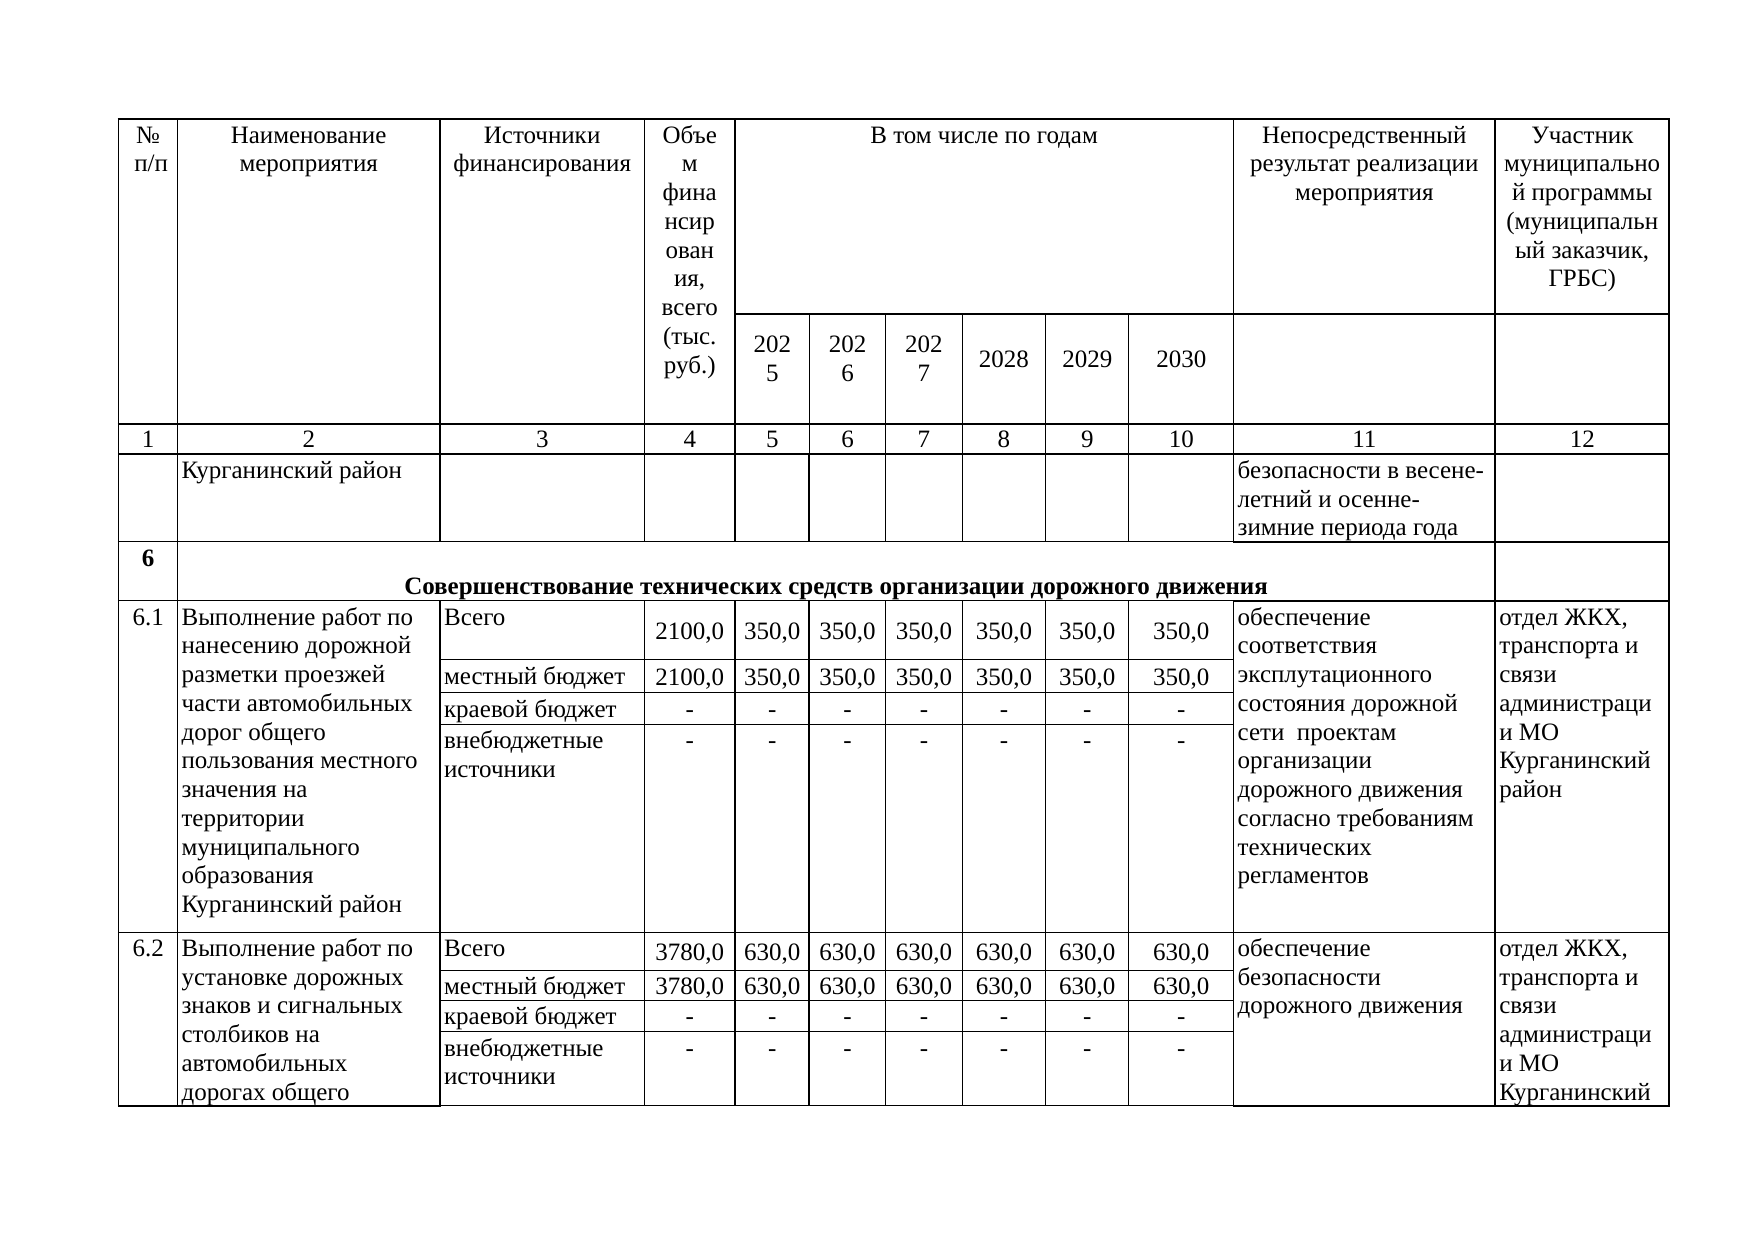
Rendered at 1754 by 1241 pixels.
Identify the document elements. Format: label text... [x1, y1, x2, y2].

table_cell - [645, 1032, 734, 1105]
table_cell местный бюджет [441, 971, 644, 1000]
table_cell 3780,0 [645, 933, 734, 969]
table_cell 2030 [1129, 315, 1233, 423]
table_header № п/п [119, 120, 177, 423]
table_cell 350,0 [736, 660, 808, 692]
table_cell - [736, 725, 808, 932]
table_cell 630,0 [1046, 933, 1128, 969]
table_header Источники финансирования [441, 120, 644, 423]
table_cell [1496, 543, 1668, 600]
table_cell 12 [1496, 425, 1668, 453]
table_cell 4 [645, 425, 734, 453]
table_cell 630,0 [886, 933, 962, 969]
table_cell 630,0 [736, 933, 808, 969]
table_cell обеспечение безопасности дорожного движения [1234, 933, 1494, 1105]
table_cell - [1129, 693, 1233, 723]
table_cell 2100,0 [645, 601, 734, 659]
table_cell - [736, 693, 808, 723]
table_cell - [886, 455, 962, 541]
table_cell Совершенствование технических средств организации дорожного движения [178, 542, 1494, 600]
table_cell 630,0 [886, 971, 962, 1000]
table_cell внебюджетные источники [441, 1032, 644, 1105]
table_cell 350,0 [1129, 601, 1233, 659]
table_cell отдел ЖКХ, транспорта и связи администрации МО Курганинский [1496, 933, 1668, 1105]
table_cell Всего [441, 601, 644, 659]
table_cell 2 [178, 425, 439, 453]
table_cell - [1046, 693, 1128, 723]
table_cell 630,0 [1129, 933, 1233, 969]
table_cell - [1129, 1032, 1233, 1105]
table_cell 350,0 [810, 601, 885, 659]
table_cell 630,0 [963, 933, 1045, 969]
table_cell 350,0 [810, 660, 885, 692]
table_cell 3 [441, 425, 644, 453]
table_cell 350,0 [736, 601, 808, 659]
table_cell - [736, 1001, 808, 1031]
table_cell - [645, 1001, 734, 1031]
table_cell - [1046, 725, 1128, 932]
table_cell - [886, 693, 962, 723]
table_cell Курганинский район [178, 455, 439, 541]
table_cell 9 [1046, 425, 1128, 453]
table_cell 11 [1234, 425, 1494, 453]
table_cell 2025 [736, 315, 809, 423]
table_cell 630,0 [736, 971, 808, 1000]
table_cell [1234, 315, 1494, 423]
table_cell 10 [1129, 425, 1233, 453]
table_cell Всего [441, 933, 644, 969]
table_cell 2027 [886, 315, 962, 423]
table_cell отдел ЖКХ, транспорта и связи администрации МО Курганинский район [1496, 602, 1668, 932]
table_cell краевой бюджет [441, 1001, 644, 1031]
table_cell - [963, 455, 1045, 541]
table_cell - [886, 1032, 962, 1105]
table_cell - [1129, 455, 1233, 541]
table_cell Выполнение работ по нанесению дорожной разметки проезжей части автомобильных дорог общего пользования местного значения на территории муниципального образования Курганинский район [178, 601, 439, 932]
table_cell 630,0 [810, 971, 885, 1000]
table_cell - [645, 693, 734, 723]
table_cell местный бюджет [441, 660, 644, 692]
table_cell 1 [119, 425, 177, 453]
table_cell обеспечение соответствия эксплутационного состояния дорожной сети проектам организации дорожного движения согласно требованиям технических регламентов [1234, 602, 1494, 932]
table_cell 350,0 [963, 660, 1045, 692]
table_cell [441, 455, 644, 541]
table_cell - [886, 1001, 962, 1031]
table_header Участник муниципальной программы (муниципальный заказчик, ГРБС) [1496, 120, 1668, 313]
table_cell 6 [119, 542, 177, 600]
table_cell 5 [736, 425, 809, 453]
table_cell - [810, 455, 885, 541]
table_cell - [963, 725, 1045, 932]
table_cell внебюджетные источники [441, 725, 644, 932]
table_cell 3780,0 [645, 971, 734, 1000]
table_cell 350,0 [1129, 660, 1233, 692]
table_cell [1496, 455, 1668, 541]
table_cell краевой бюджет [441, 693, 644, 723]
table_header Наименование мероприятия [178, 120, 439, 423]
table_cell - [963, 1001, 1045, 1031]
table_cell - [1129, 725, 1233, 932]
table_cell 350,0 [886, 601, 962, 659]
table_cell 350,0 [1046, 601, 1128, 659]
table_cell - [1046, 1001, 1128, 1031]
table_cell 6.1 [119, 601, 177, 932]
table_cell 630,0 [963, 971, 1045, 1000]
table_cell 350,0 [1046, 660, 1128, 692]
table_cell - [963, 1032, 1045, 1105]
table_cell - [1046, 455, 1128, 541]
table_header Объем финансирования, всего (тыс. руб.) [645, 120, 734, 423]
table_cell [119, 455, 177, 541]
table_cell 2026 [810, 315, 885, 423]
table_cell 630,0 [1046, 971, 1128, 1000]
table_cell - [1046, 1032, 1128, 1105]
table_cell 630,0 [1129, 971, 1233, 1000]
table_cell 350,0 [963, 601, 1045, 659]
table_cell 2029 [1046, 315, 1128, 423]
table_cell - [645, 725, 734, 932]
table_header Непосредственный результат реализации мероприятия [1234, 120, 1494, 313]
table_cell - [810, 725, 885, 932]
table_cell 2028 [963, 315, 1045, 423]
table_cell Выполнение работ по установке дорожных знаков и сигнальных столбиков на автомобильных дорогах общего [178, 933, 439, 1105]
table_cell - [886, 725, 962, 932]
table_cell 6.2 [119, 933, 177, 1105]
table_cell 350,0 [886, 660, 962, 692]
table_cell - [963, 693, 1045, 723]
table_cell - [810, 693, 885, 723]
table_cell 2100,0 [645, 660, 734, 692]
table_cell 6 [810, 425, 885, 453]
table_cell - [810, 1001, 885, 1031]
table_header В том числе по годам [736, 120, 1233, 313]
table_cell 8 [963, 425, 1045, 453]
table_cell [1496, 315, 1668, 423]
table_cell 630,0 [810, 933, 885, 969]
table_cell 7 [886, 425, 962, 453]
table_cell - [810, 1032, 885, 1105]
table_cell - [736, 1032, 808, 1105]
table_cell - [736, 455, 808, 541]
table_cell - [645, 455, 734, 541]
table_cell безопасности в весене-летний и осенне-зимние периода года [1234, 455, 1494, 541]
table_cell - [1129, 1001, 1233, 1031]
